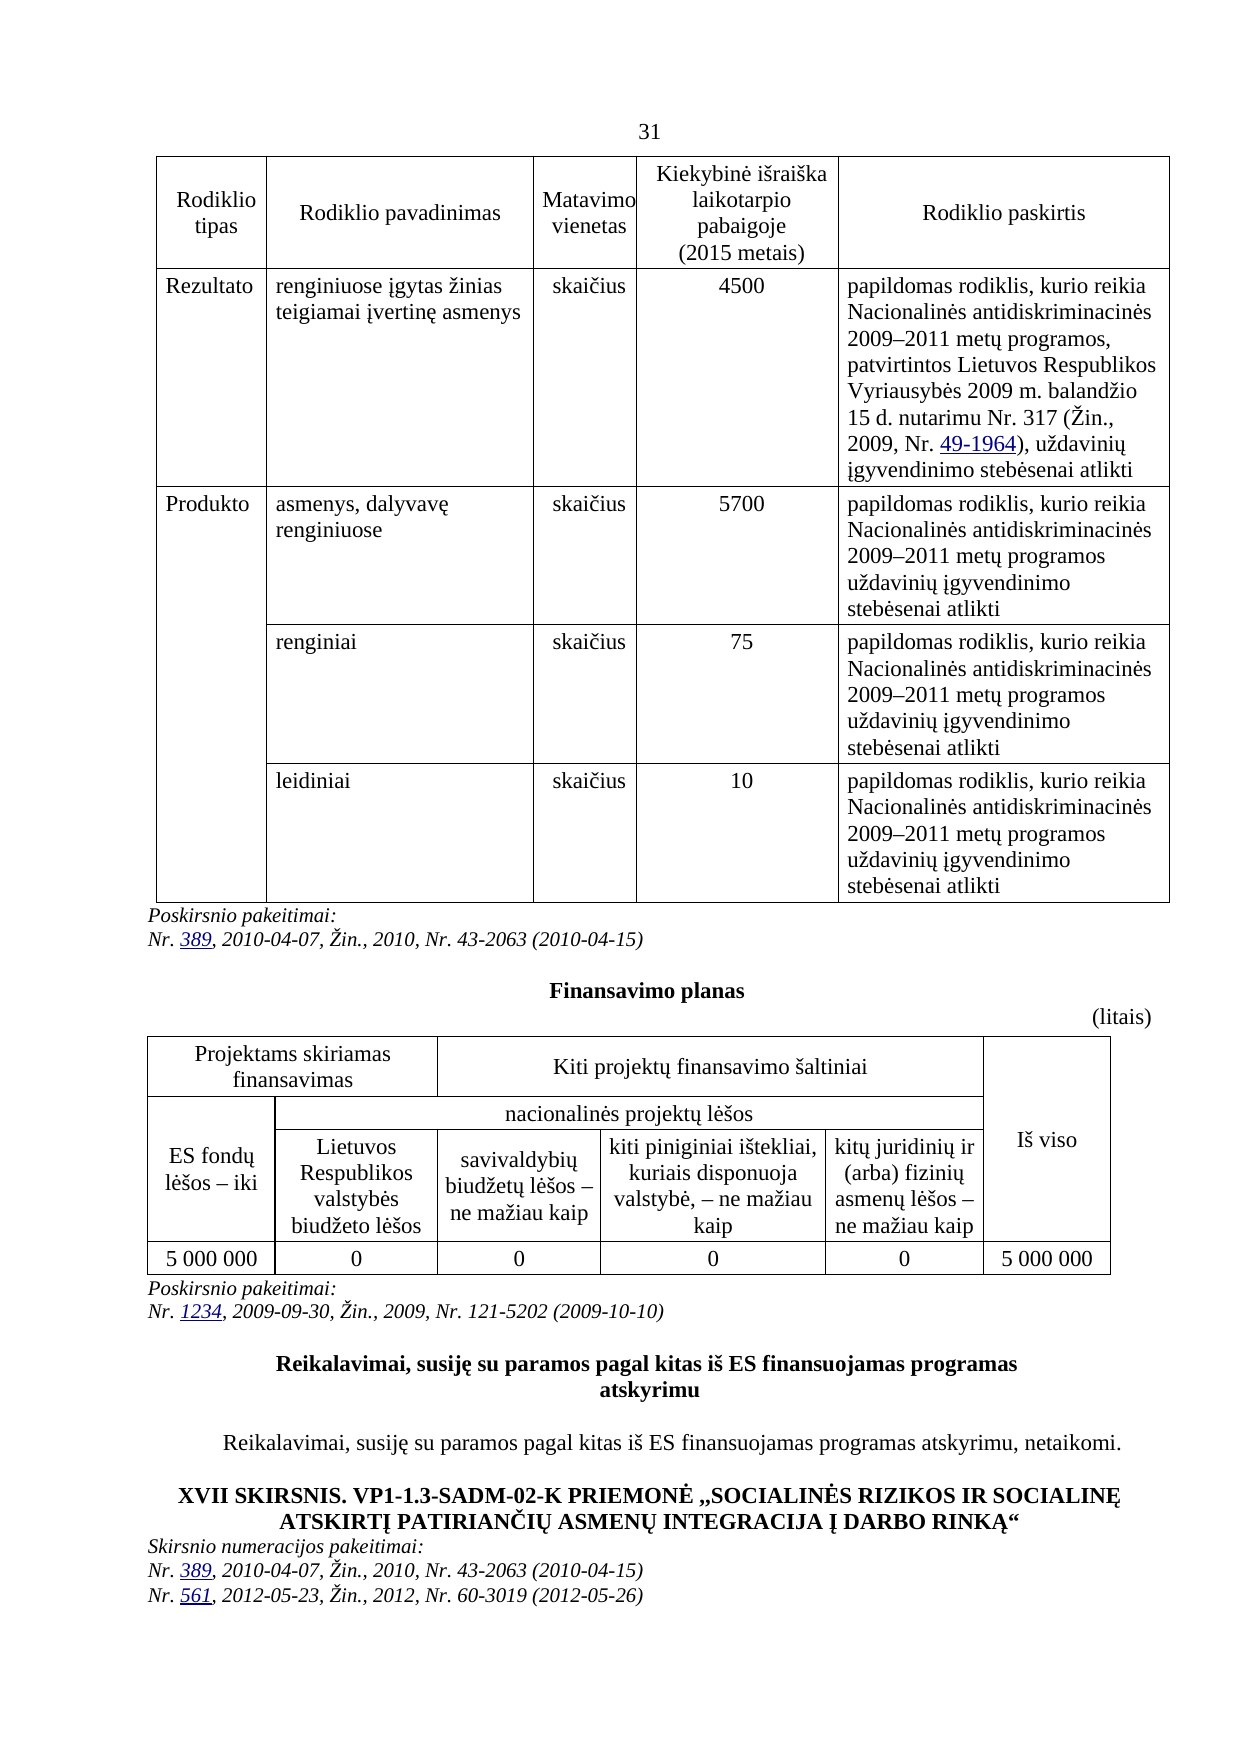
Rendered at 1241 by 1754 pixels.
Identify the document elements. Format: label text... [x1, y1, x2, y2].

table_cell nacionalinės projektų lėšos [276, 1097, 983, 1129]
table_cell ES fondų lėšos – iki [148, 1097, 274, 1241]
table_cell Produkto [157, 487, 266, 902]
table_cell asmenys, dalyvavę renginiuose [267, 487, 533, 624]
table_cell 0 [826, 1242, 983, 1274]
table_cell savivaldybių biudžetų lėšos – ne mažiau kaip [438, 1130, 600, 1241]
table_header Rodiklio tipas [157, 157, 266, 268]
table_header Projektams skiriamas finansavimas [148, 1037, 437, 1096]
text Finansavimo planas [148, 977, 1152, 1003]
table_cell 0 [601, 1242, 825, 1274]
text Nr. 1234, 2009-09-30, Žin., 2009, Nr. 121-5202 (2009-10-10) [148, 1299, 1152, 1323]
text Nr. 389, 2010-04-07, Žin., 2010, Nr. 43-2063 (2010-04-15) [148, 1558, 1152, 1582]
table_header Kiti projektų finansavimo šaltiniai [438, 1037, 983, 1096]
table_cell skaičius [534, 487, 636, 624]
subtitle XVII SKIRSNIS. VP1-1.3-SADM-02-K PRIEMONĖ ,,SOCIALINĖS RIZIKOS IR SOCIALINĘ ATSKIRTĮ PATIRIANČIŲ ASMENŲ INTEGRACIJA Į DARBO RINKĄ“ [148, 1482, 1152, 1534]
table_header Matavimo vienetas [534, 157, 636, 268]
table_cell papildomas rodiklis, kurio reikia Nacionalinės antidiskriminacinės 2009–2011 metų programos, patvirtintos Lietuvos Respublikos Vyriausybės 2009 m. balandžio 15 d. nutarimu Nr. 317 (Žin., 2009, Nr. 49-1964), uždavinių įgyvendinimo stebėsenai atlikti [839, 269, 1169, 486]
table_cell renginiuose įgytas žinias teigiamai įvertinę asmenys [267, 269, 533, 486]
table_cell papildomas rodiklis, kurio reikia Nacionalinės antidiskriminacinės 2009–2011 metų programos uždavinių įgyvendinimo stebėsenai atlikti [839, 764, 1169, 902]
table_cell skaičius [534, 625, 636, 763]
table_cell 5700 [637, 487, 838, 624]
text Nr. 561, 2012-05-23, Žin., 2012, Nr. 60-3019 (2012-05-26) [148, 1582, 1152, 1607]
table_cell 75 [637, 625, 838, 763]
table_cell Lietuvos Respublikos valstybės biudžeto lėšos [276, 1130, 437, 1241]
table_cell 5 000 000 [148, 1242, 274, 1274]
table_cell 4500 [637, 269, 838, 486]
text Skirsnio numeracijos pakeitimai: [148, 1534, 1152, 1558]
text Nr. 389, 2010-04-07, Žin., 2010, Nr. 43-2063 (2010-04-15) [148, 927, 1152, 951]
table_cell 5 000 000 [984, 1242, 1110, 1274]
text Reikalavimai, susiję su paramos pagal kitas iš ES finansuojamas programas atskyrimu, netaikomi. [148, 1429, 1152, 1455]
text (litais) [148, 1003, 1152, 1030]
text Poskirsnio pakeitimai: [148, 903, 1152, 927]
table_header Rodiklio pavadinimas [267, 157, 533, 268]
table_cell skaičius [534, 269, 636, 486]
table_cell 0 [438, 1242, 600, 1274]
table_cell papildomas rodiklis, kurio reikia Nacionalinės antidiskriminacinės 2009–2011 metų programos uždavinių įgyvendinimo stebėsenai atlikti [839, 625, 1169, 763]
table_cell papildomas rodiklis, kurio reikia Nacionalinės antidiskriminacinės 2009–2011 metų programos uždavinių įgyvendinimo stebėsenai atlikti [839, 487, 1169, 624]
text Poskirsnio pakeitimai: [148, 1275, 1152, 1299]
table_cell skaičius [534, 764, 636, 902]
table_cell 0 [276, 1242, 437, 1274]
table_header Kiekybinė išraiška laikotarpio pabaigoje (2015 metais) [637, 157, 838, 268]
table_cell kiti piniginiai ištekliai, kuriais disponuoja valstybė, – ne mažiau kaip [601, 1130, 825, 1241]
table_header Iš viso [984, 1037, 1110, 1241]
table_cell kitų juridinių ir (arba) fizinių asmenų lėšos – ne mažiau kaip [826, 1130, 983, 1241]
table_header Rodiklio paskirtis [839, 157, 1169, 268]
table_cell leidiniai [267, 764, 533, 902]
table_cell Rezultato [157, 269, 266, 486]
table_cell renginiai [267, 625, 533, 763]
text Reikalavimai, susiję su paramos pagal kitas iš ES finansuojamas programas atskyrimu [148, 1350, 1152, 1403]
table_cell 10 [637, 764, 838, 902]
